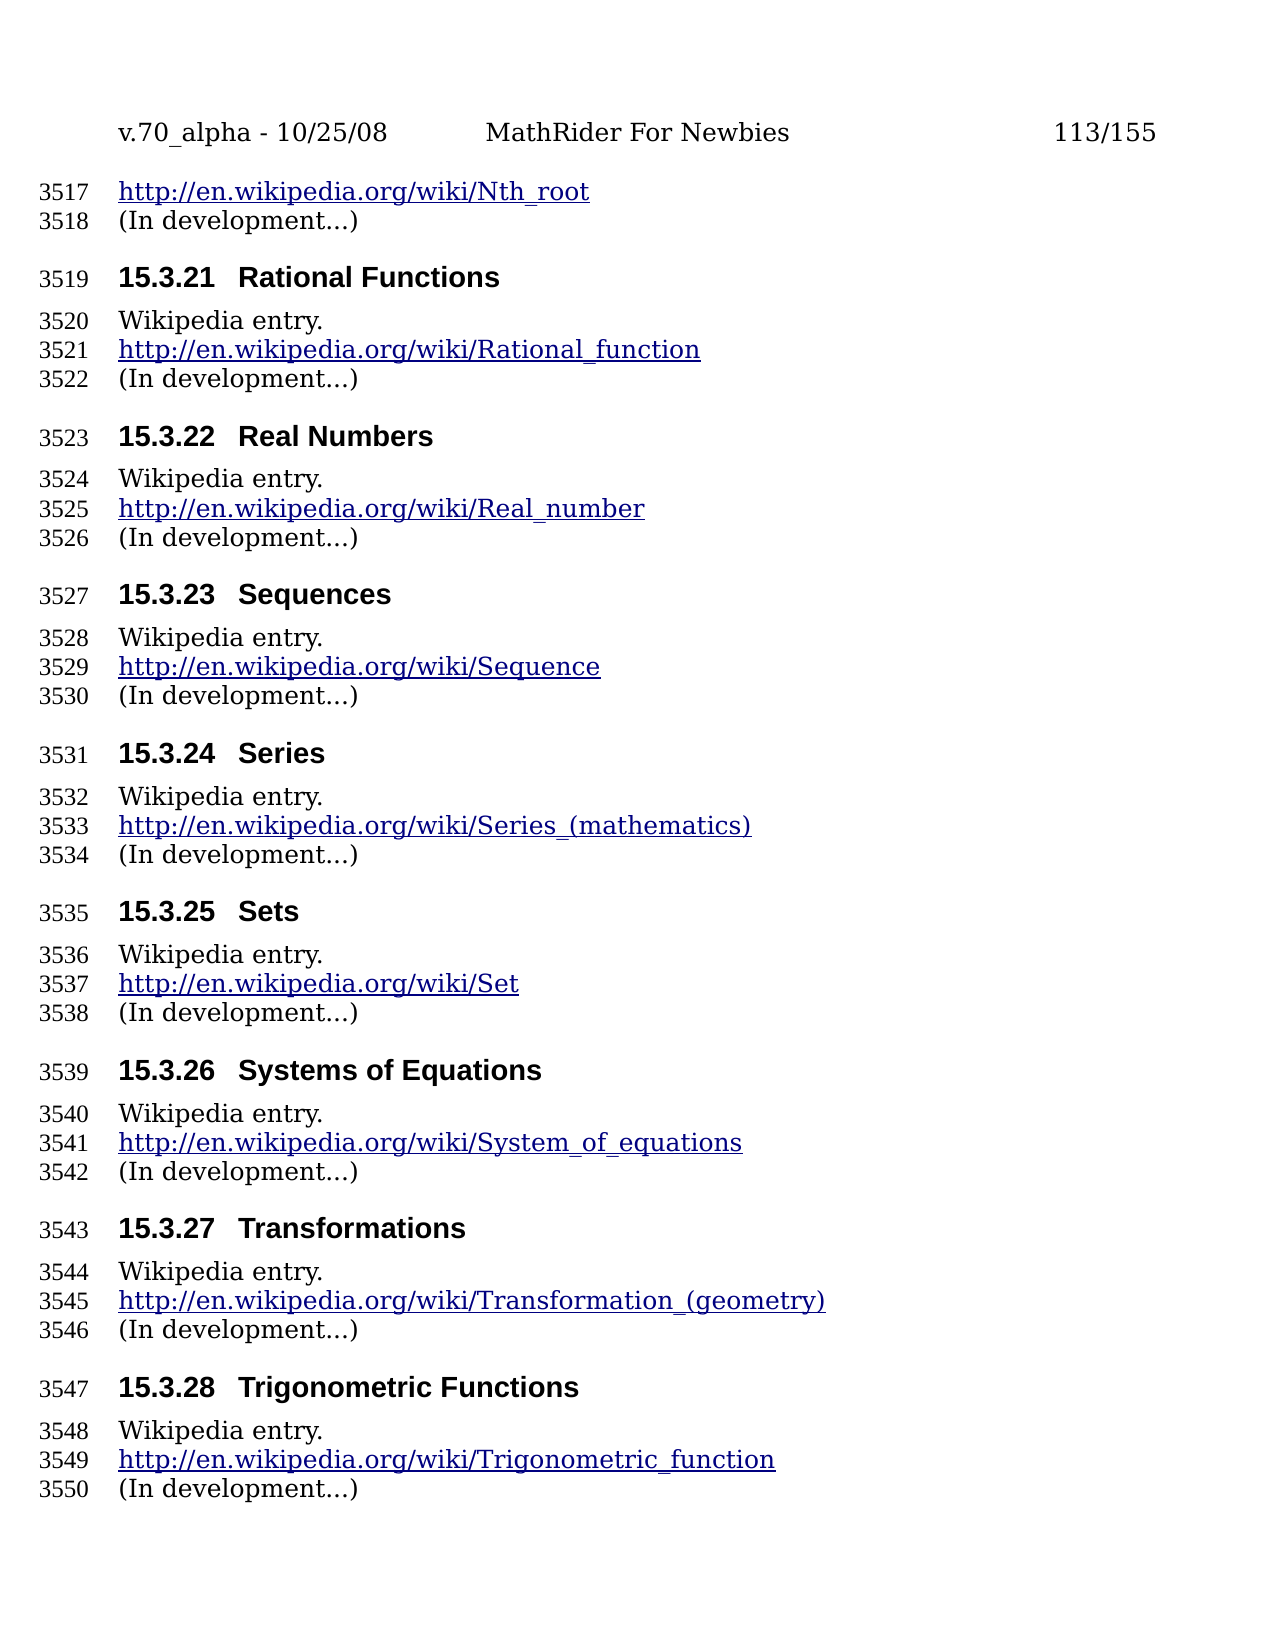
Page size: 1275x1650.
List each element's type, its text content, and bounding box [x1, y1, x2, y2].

text Wikipedia entry. [118, 306, 1157, 335]
subtitle Rational Functions [118, 260, 1157, 294]
text http://en.wikipedia.org/wiki/Set [118, 969, 1157, 999]
subtitle Systems of Equations [118, 1053, 1157, 1086]
text (In development...) [118, 1157, 1157, 1186]
subtitle Transformations [118, 1211, 1157, 1245]
text (In development...) [118, 682, 1157, 711]
subtitle Sequences [118, 577, 1157, 611]
text http://en.wikipedia.org/wiki/Sequence [118, 652, 1157, 682]
text http://en.wikipedia.org/wiki/Transformation_(geometry) [118, 1287, 1157, 1316]
text http://en.wikipedia.org/wiki/System_of_equations [118, 1128, 1157, 1157]
text http://en.wikipedia.org/wiki/Nth_root [118, 177, 1157, 206]
text (In development...) [118, 364, 1157, 394]
text (In development...) [118, 840, 1157, 869]
text Wikipedia entry. [118, 940, 1157, 969]
text (In development...) [118, 1474, 1157, 1503]
subtitle Real Numbers [118, 419, 1157, 452]
subtitle Sets [118, 894, 1157, 928]
text Wikipedia entry. [118, 1099, 1157, 1128]
text Wikipedia entry. [118, 782, 1157, 811]
text (In development...) [118, 206, 1157, 235]
text (In development...) [118, 523, 1157, 552]
text http://en.wikipedia.org/wiki/Series_(mathematics) [118, 811, 1157, 840]
text Wikipedia entry. [118, 1257, 1157, 1287]
text (In development...) [118, 1316, 1157, 1345]
text (In development...) [118, 999, 1157, 1028]
text http://en.wikipedia.org/wiki/Real_number [118, 494, 1157, 523]
text Wikipedia entry. [118, 623, 1157, 652]
text http://en.wikipedia.org/wiki/Trigonometric_function [118, 1445, 1157, 1474]
text Wikipedia entry. [118, 465, 1157, 494]
text http://en.wikipedia.org/wiki/Rational_function [118, 335, 1157, 364]
subtitle Trigonometric Functions [118, 1370, 1157, 1403]
text Wikipedia entry. [118, 1416, 1157, 1445]
subtitle Series [118, 736, 1157, 769]
